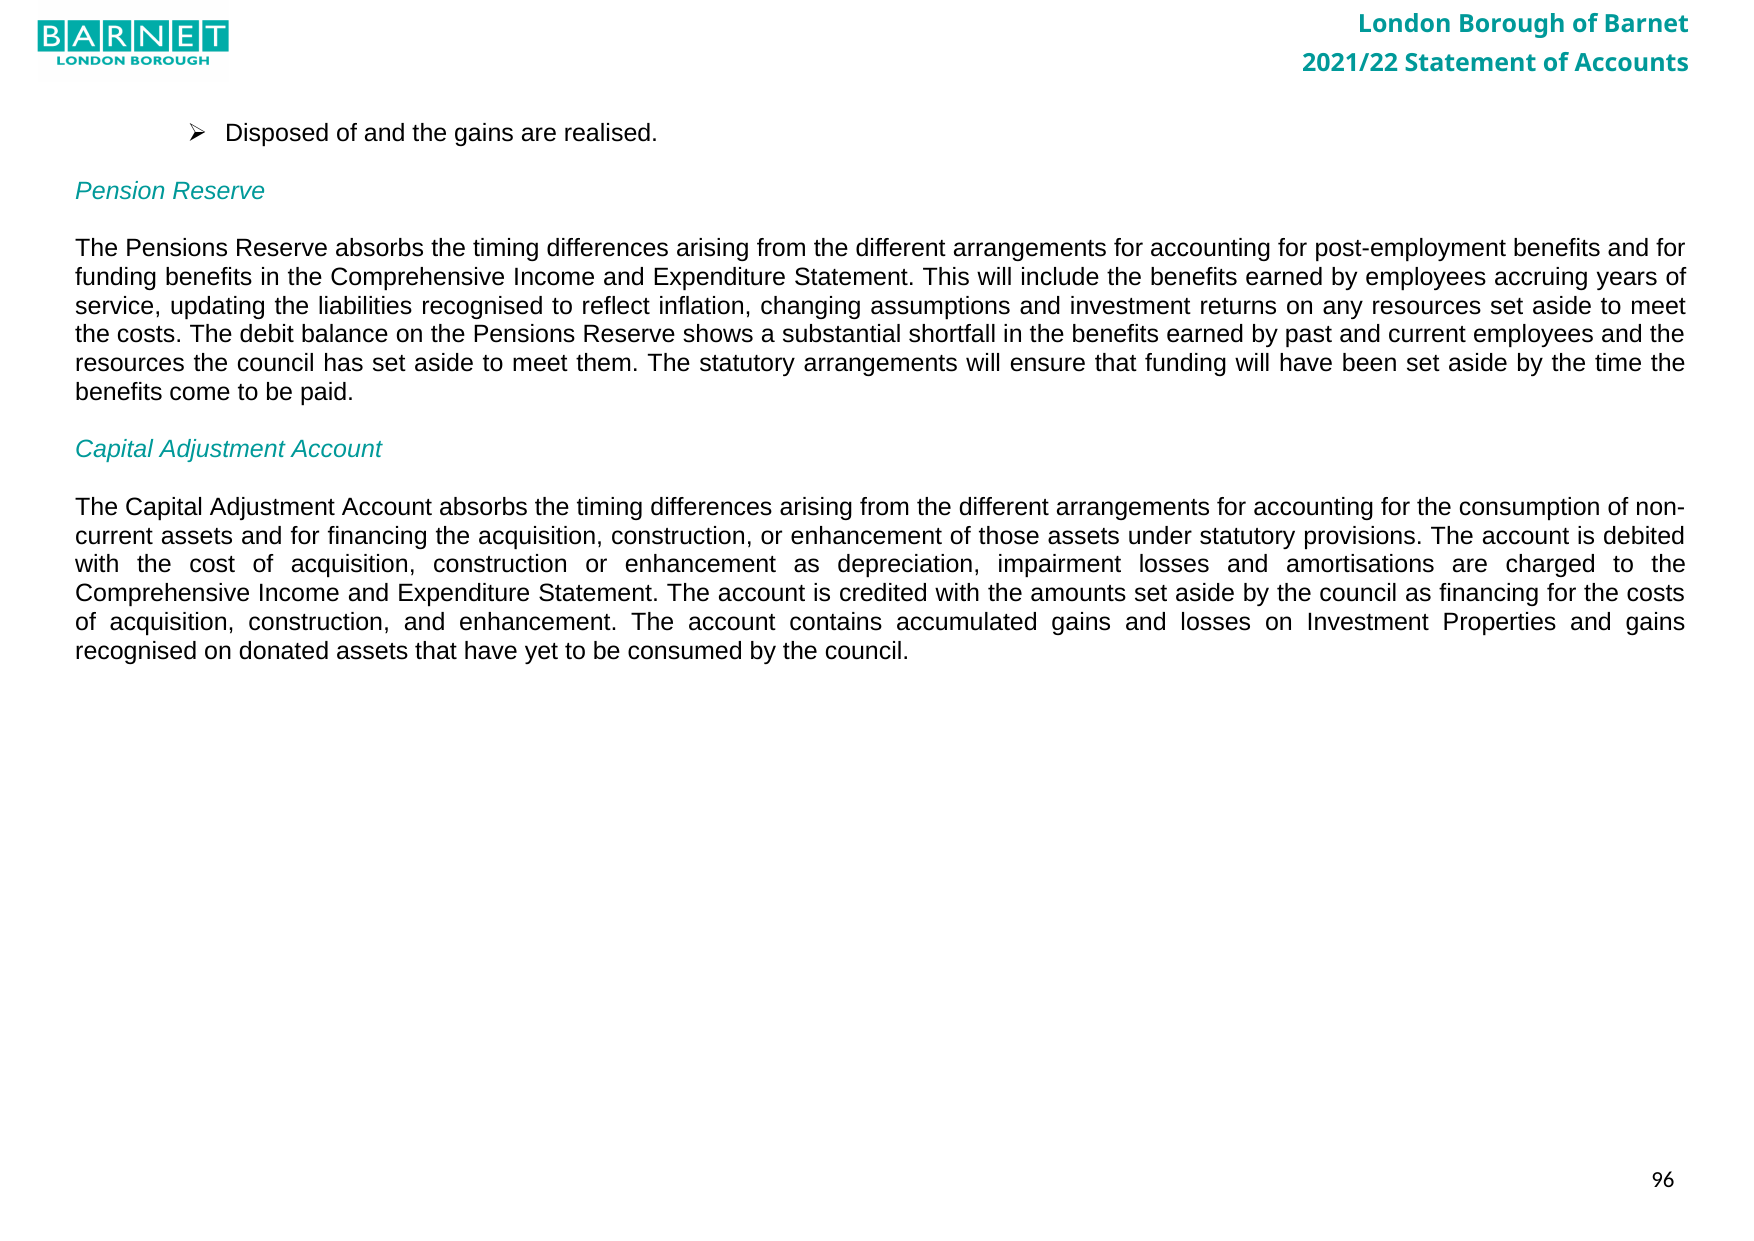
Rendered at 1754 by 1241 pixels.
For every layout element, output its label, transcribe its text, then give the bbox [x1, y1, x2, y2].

list Disposed of and the gains are realised. [187, 118, 1689, 147]
text The Pensions Reserve absorbs the timing differences arising from the different arrangements for accounting for post-employment benefits and for funding benefits in the Comprehensive Income and Expenditure Statement. This will include the benefits earned by employees accruing years of service, updating the liabilities recognised to reflect inflation, changing assumptions and investment returns on any resources set aside to meet the costs. The debit balance on the Pensions Reserve shows a substantial shortfall in the benefits earned by past and current employees and the resources the council has set aside to meet them. The statutory arrangements will ensure that funding will have been set aside by the time the benefits come to be paid. [75, 233, 1689, 406]
text The Capital Adjustment Account absorbs the timing differences arising from the different arrangements for accounting for the consumption of non-current assets and for financing the acquisition, construction, or enhancement of those assets under statutory provisions. The account is debited with the cost of acquisition, construction or enhancement as depreciation, impairment losses and amortisations are charged to the Comprehensive Income and Expenditure Statement. The account is credited with the amounts set aside by the council as financing for the costs of acquisition, construction, and enhancement. The account contains accumulated gains and losses on Investment Properties and gains recognised on donated assets that have yet to be consumed by the council. [75, 492, 1689, 664]
text Capital Adjustment Account [75, 434, 1689, 463]
text Pension Reserve [75, 176, 1689, 204]
